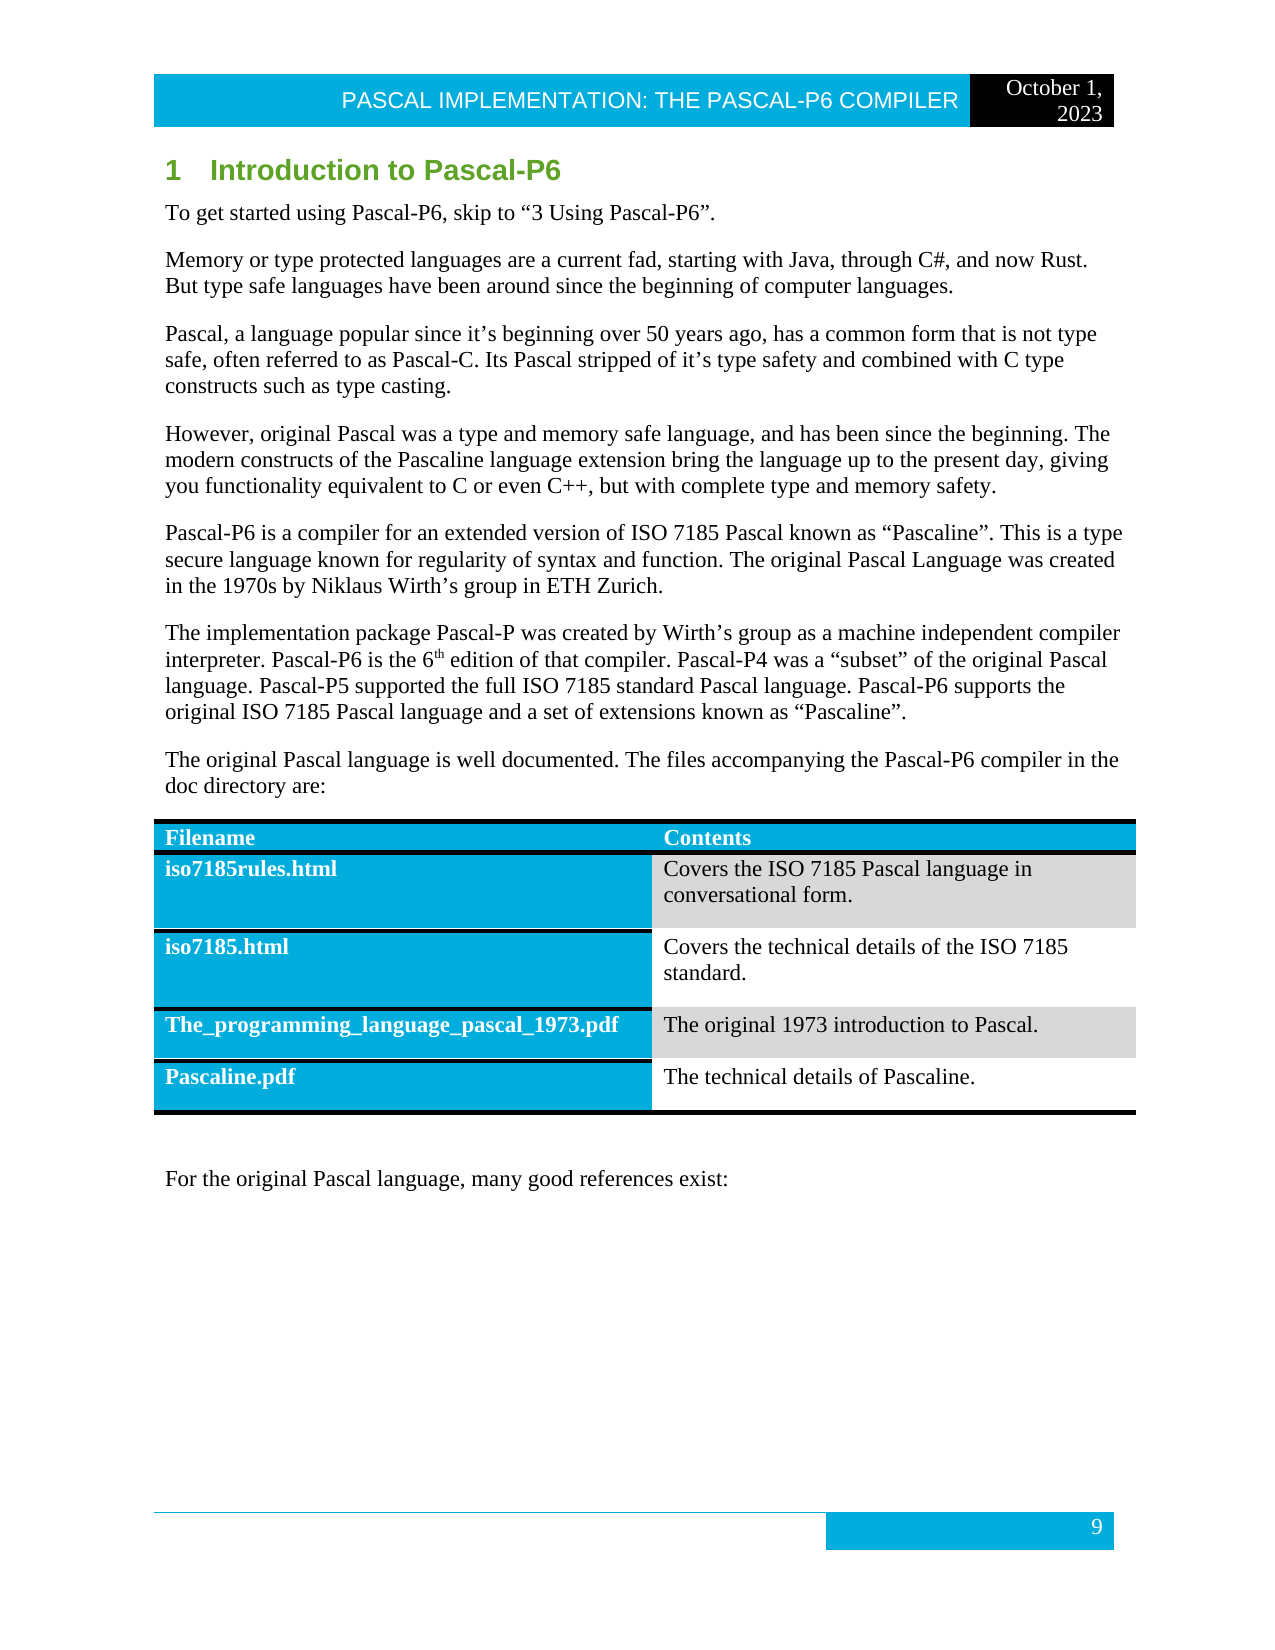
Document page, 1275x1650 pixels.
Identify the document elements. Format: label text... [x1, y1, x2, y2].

table_cell iso7185rules.html [154, 855, 652, 928]
table_cell iso7185.html [154, 933, 652, 1007]
subtitle Introduction to Pascal-P6 [165, 153, 1125, 186]
table_cell The_programming_language_pascal_1973.pdf [154, 1011, 652, 1058]
table_header Filename [154, 824, 652, 850]
table_header Contents [652, 824, 1136, 850]
text The implementation package Pascal-P was created by Wirth’s group as a machine independent compiler interpreter. Pascal-P6 is the 6th edition of that compiler. Pascal-P4 was a “subset” of the original Pascal language. Pascal-P5 supported the full ISO 7185 standard Pascal language. Pascal-P6 supports the original ISO 7185 Pascal language and a set of extensions known as “Pascaline”. [165, 619, 1125, 725]
text However, original Pascal was a type and memory safe language, and has been since the beginning. The modern constructs of the Pascaline language extension bring the language up to the present day, giving you functionality equivalent to C or even C++, but with complete type and memory safety. [165, 419, 1125, 499]
table_cell Pascaline.pdf [154, 1063, 652, 1110]
table_cell Covers the ISO 7185 Pascal language in conversational form. [652, 855, 1136, 928]
table_cell The original 1973 introduction to Pascal. [652, 1007, 1136, 1058]
text To get started using Pascal-P6, skip to “3 Using Pascal-P6”. [165, 199, 1125, 225]
text The original Pascal language is well documented. The files accompanying the Pascal-P6 compiler in the doc directory are: [165, 746, 1125, 798]
text For the original Pascal language, many good references exist: [165, 1165, 1125, 1191]
table_cell The technical details of Pascaline. [652, 1059, 1136, 1110]
text Pascal, a language popular since it’s beginning over 50 years ago, has a common form that is not type safe, often referred to as Pascal-C. Its Pascal stripped of it’s type safety and combined with C type constructs such as type casting. [165, 320, 1125, 399]
table_cell Covers the technical details of the ISO 7185 standard. [652, 929, 1136, 1007]
text Memory or type protected languages are a current fad, starting with Java, through C#, and now Rust. But type safe languages have been around since the beginning of computer languages. [165, 246, 1125, 299]
text Pascal-P6 is a compiler for an extended version of ISO 7185 Pascal known as “Pascaline”. This is a type secure language known for regularity of syntax and function. The original Pascal Language was created in the 1970s by Niklaus Wirth’s group in ETH Zurich. [165, 519, 1125, 598]
